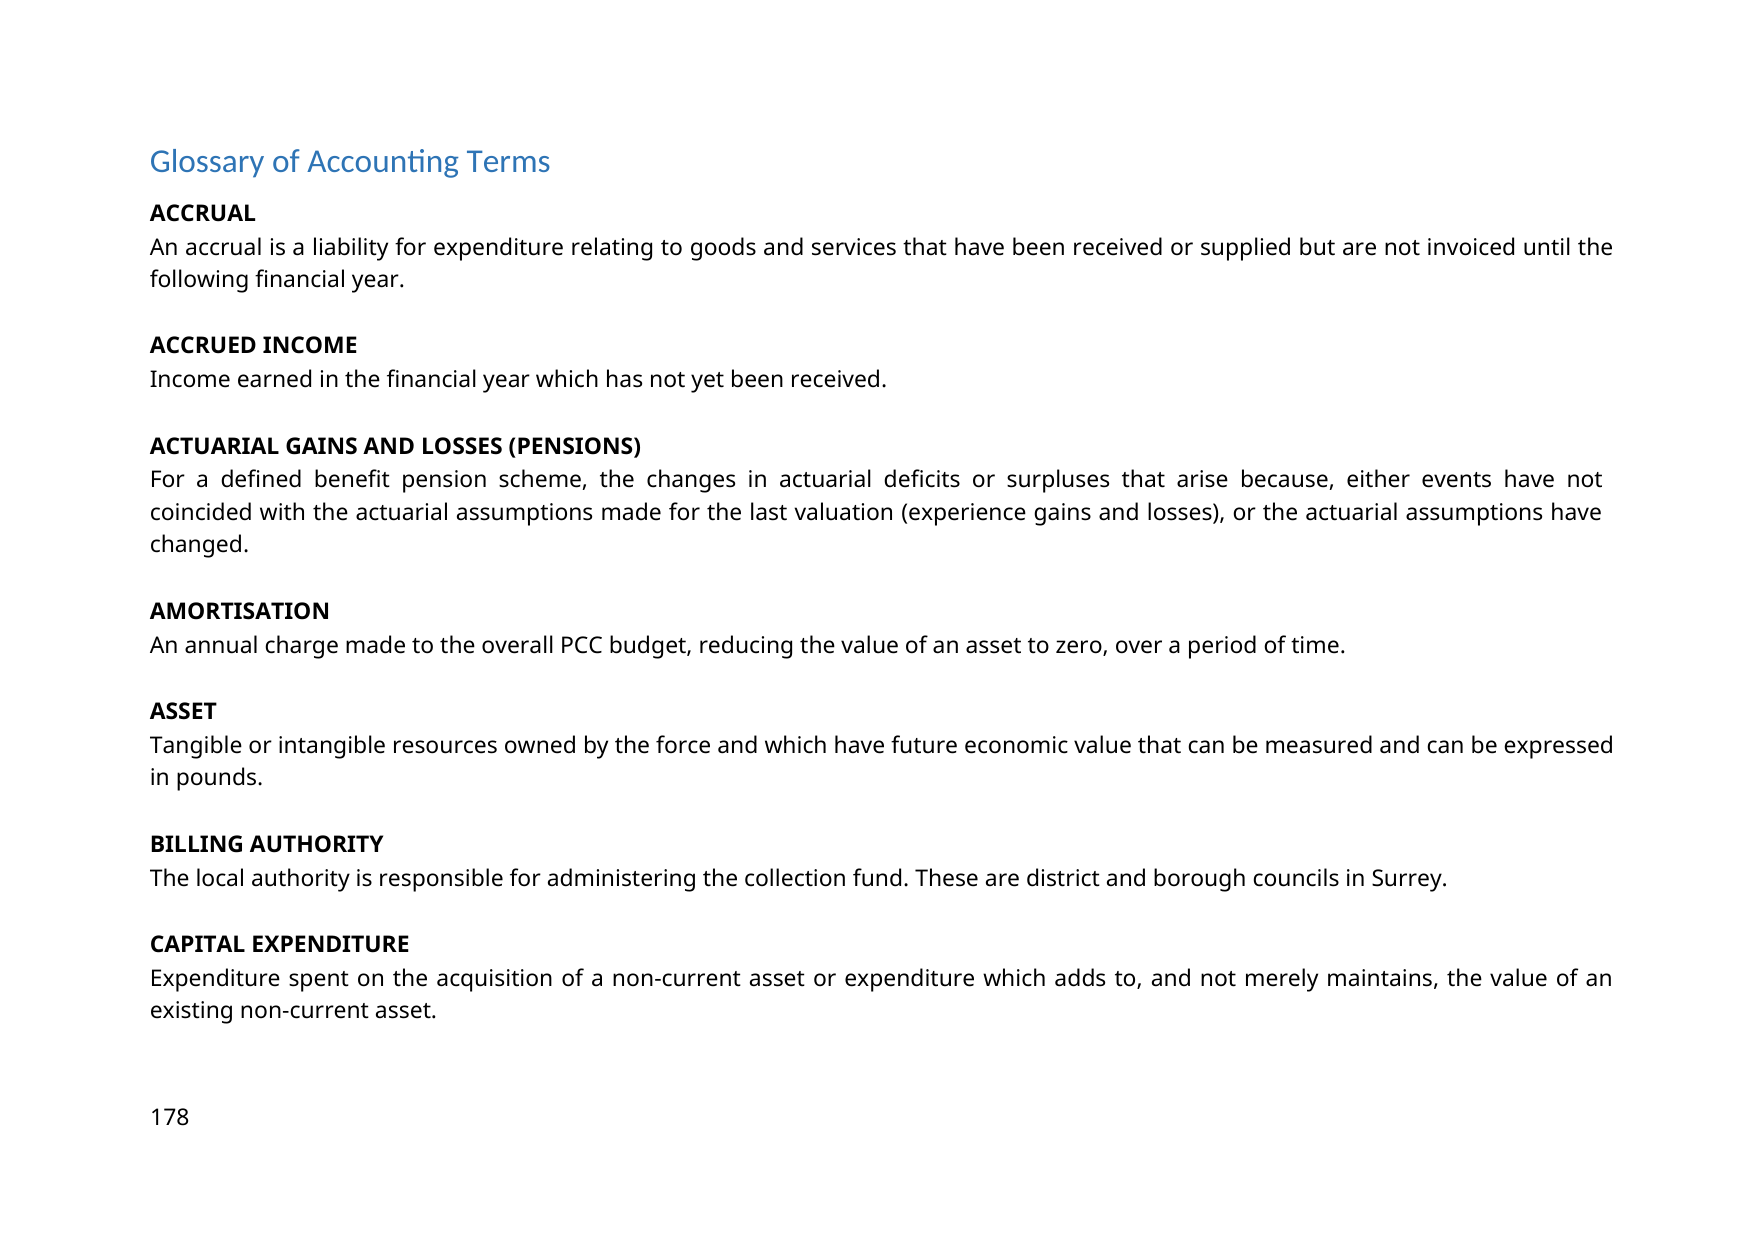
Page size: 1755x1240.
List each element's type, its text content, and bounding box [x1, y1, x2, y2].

subtitle ASSET [149, 695, 1522, 726]
text AMORTISATION [149, 595, 1522, 626]
subtitle Glossary of Accounting Terms [149, 140, 1616, 180]
subtitle ACTUARIAL GAINS AND LOSSES (PENSIONS) [149, 429, 1522, 461]
text Tangible or intangible resources owned by the force and which have future economic value that can be measured and can be expressed in pounds. [149, 729, 1616, 792]
text ACCRUED INCOME [149, 329, 1522, 361]
text The local authority is responsible for administering the collection fund. These are district and borough councils in Surrey. [149, 861, 1616, 893]
text BILLING AUTHORITY [149, 828, 1522, 859]
subtitle ACCRUAL [149, 197, 1522, 228]
text For a defined benefit pension scheme, the changes in actuarial deficits or surpluses that arise because, either events have not coincided with the actuarial assumptions made for the last valuation (experience gains and losses), or the actuarial assumptions have changed. [149, 463, 1605, 559]
text An accrual is a liability for expenditure relating to goods and services that have been received or supplied but are not invoiced until the following financial year. [149, 230, 1616, 294]
subtitle CAPITAL EXPENDITURE [149, 928, 1522, 959]
text An annual charge made to the overall PCC budget, reducing the value of an asset to zero, over a period of time. [149, 628, 1616, 660]
text Income earned in the financial year which has not yet been received. [149, 363, 1616, 394]
text Expenditure spent on the acquisition of a non-current asset or expenditure which adds to, and not merely maintains, the value of an existing non-current asset. [149, 962, 1616, 1025]
